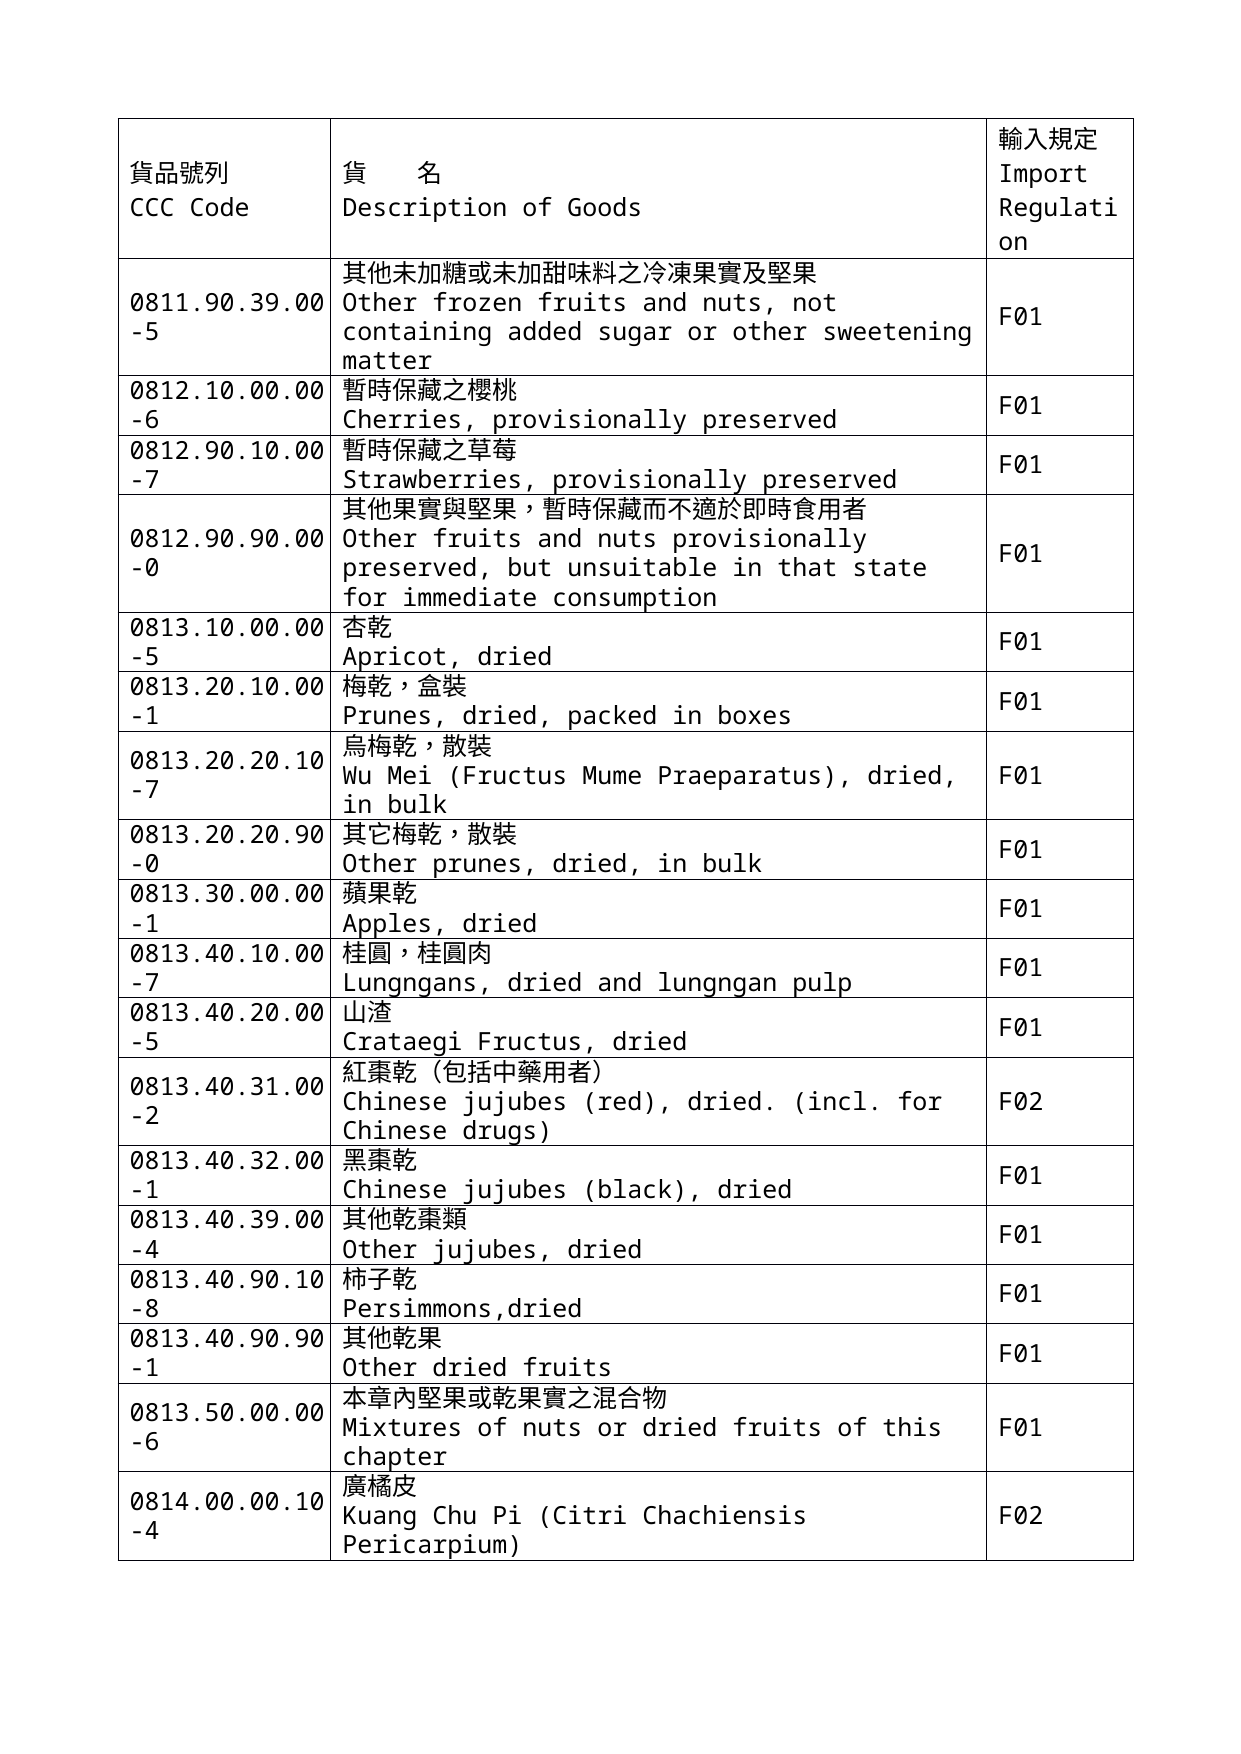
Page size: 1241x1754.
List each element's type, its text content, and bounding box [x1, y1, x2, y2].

table_cell F01 [987, 376, 1133, 435]
table_cell 0813.20.20.90-0 [119, 820, 330, 878]
table_cell F01 [987, 495, 1133, 612]
table_cell 廣橘皮 Kuang Chu Pi (Citri Chachiensis Pericarpium) [331, 1472, 986, 1560]
table_cell F02 [987, 1472, 1133, 1560]
table_cell 梅乾，盒裝 Prunes, dried, packed in boxes [331, 672, 986, 731]
table_cell 紅棗乾（包括中藥用者） Chinese jujubes (red), dried. (incl. for Chinese drugs) [331, 1058, 986, 1145]
table_cell 0812.90.90.00-0 [119, 495, 330, 612]
table_cell F01 [987, 259, 1133, 375]
table_cell 柿子乾 Persimmons,dried [331, 1265, 986, 1323]
table_cell 0813.30.00.00-1 [119, 880, 330, 938]
table_cell 本章內堅果或乾果實之混合物 Mixtures of nuts or dried fruits of this chapter [331, 1384, 986, 1471]
table_cell F01 [987, 732, 1133, 819]
table_cell F01 [987, 939, 1133, 997]
table_cell 其他未加糖或未加甜味料之冷凍果實及堅果 Other frozen fruits and nuts, not containing added sugar or other sweetening matter [331, 259, 986, 375]
table_cell 桂圓，桂圓肉 Lungngans, dried and lungngan pulp [331, 939, 986, 997]
table_cell F01 [987, 672, 1133, 731]
table_cell 烏梅乾，散裝 Wu Mei (Fructus Mume Praeparatus), dried, in bulk [331, 732, 986, 819]
table_cell F01 [987, 613, 1133, 671]
table_cell 其它梅乾，散裝 Other prunes, dried, in bulk [331, 820, 986, 878]
table_header 貨品號列 CCC Code [119, 119, 330, 258]
table_header 貨 名 Description of Goods [331, 119, 986, 258]
table_cell F01 [987, 1146, 1133, 1204]
table_cell 其他乾棗類 Other jujubes, dried [331, 1206, 986, 1264]
table_cell F01 [987, 1265, 1133, 1323]
table_cell 其他乾果 Other dried fruits [331, 1324, 986, 1383]
table_header 輸入規定 Import Regulation [987, 119, 1133, 258]
table_cell 杏乾 Apricot, dried [331, 613, 986, 671]
table_cell 蘋果乾 Apples, dried [331, 880, 986, 938]
table_cell F02 [987, 1058, 1133, 1145]
table_cell 0812.10.00.00-6 [119, 376, 330, 435]
table_cell 黑棗乾 Chinese jujubes (black), dried [331, 1146, 986, 1204]
table_cell 0812.90.10.00-7 [119, 436, 330, 494]
table_cell 0811.90.39.00-5 [119, 259, 330, 375]
table_cell 0813.20.20.10-7 [119, 732, 330, 819]
table_cell 0814.00.00.10-4 [119, 1472, 330, 1560]
table_cell 山渣 Crataegi Fructus, dried [331, 998, 986, 1057]
table_cell F01 [987, 1206, 1133, 1264]
table_cell F01 [987, 1324, 1133, 1383]
table_cell 0813.40.31.00-2 [119, 1058, 330, 1145]
table_cell 0813.40.90.90-1 [119, 1324, 330, 1383]
table_cell 0813.10.00.00-5 [119, 613, 330, 671]
table_cell 0813.40.20.00-5 [119, 998, 330, 1057]
table_cell 0813.40.39.00-4 [119, 1206, 330, 1264]
table_cell 0813.20.10.00-1 [119, 672, 330, 731]
table_cell 0813.40.90.10-8 [119, 1265, 330, 1323]
table_cell 0813.50.00.00-6 [119, 1384, 330, 1471]
table_cell 暫時保藏之草莓 Strawberries, provisionally preserved [331, 436, 986, 494]
table_cell 0813.40.10.00-7 [119, 939, 330, 997]
table_cell 0813.40.32.00-1 [119, 1146, 330, 1204]
table_cell F01 [987, 820, 1133, 878]
table_cell 暫時保藏之櫻桃 Cherries, provisionally preserved [331, 376, 986, 435]
table_cell F01 [987, 998, 1133, 1057]
table_cell F01 [987, 880, 1133, 938]
table_cell F01 [987, 1384, 1133, 1471]
table_cell F01 [987, 436, 1133, 494]
table_cell 其他果實與堅果，暫時保藏而不適於即時食用者 Other fruits and nuts provisionally preserved, but unsuitable in that state for immediate consumption [331, 495, 986, 612]
